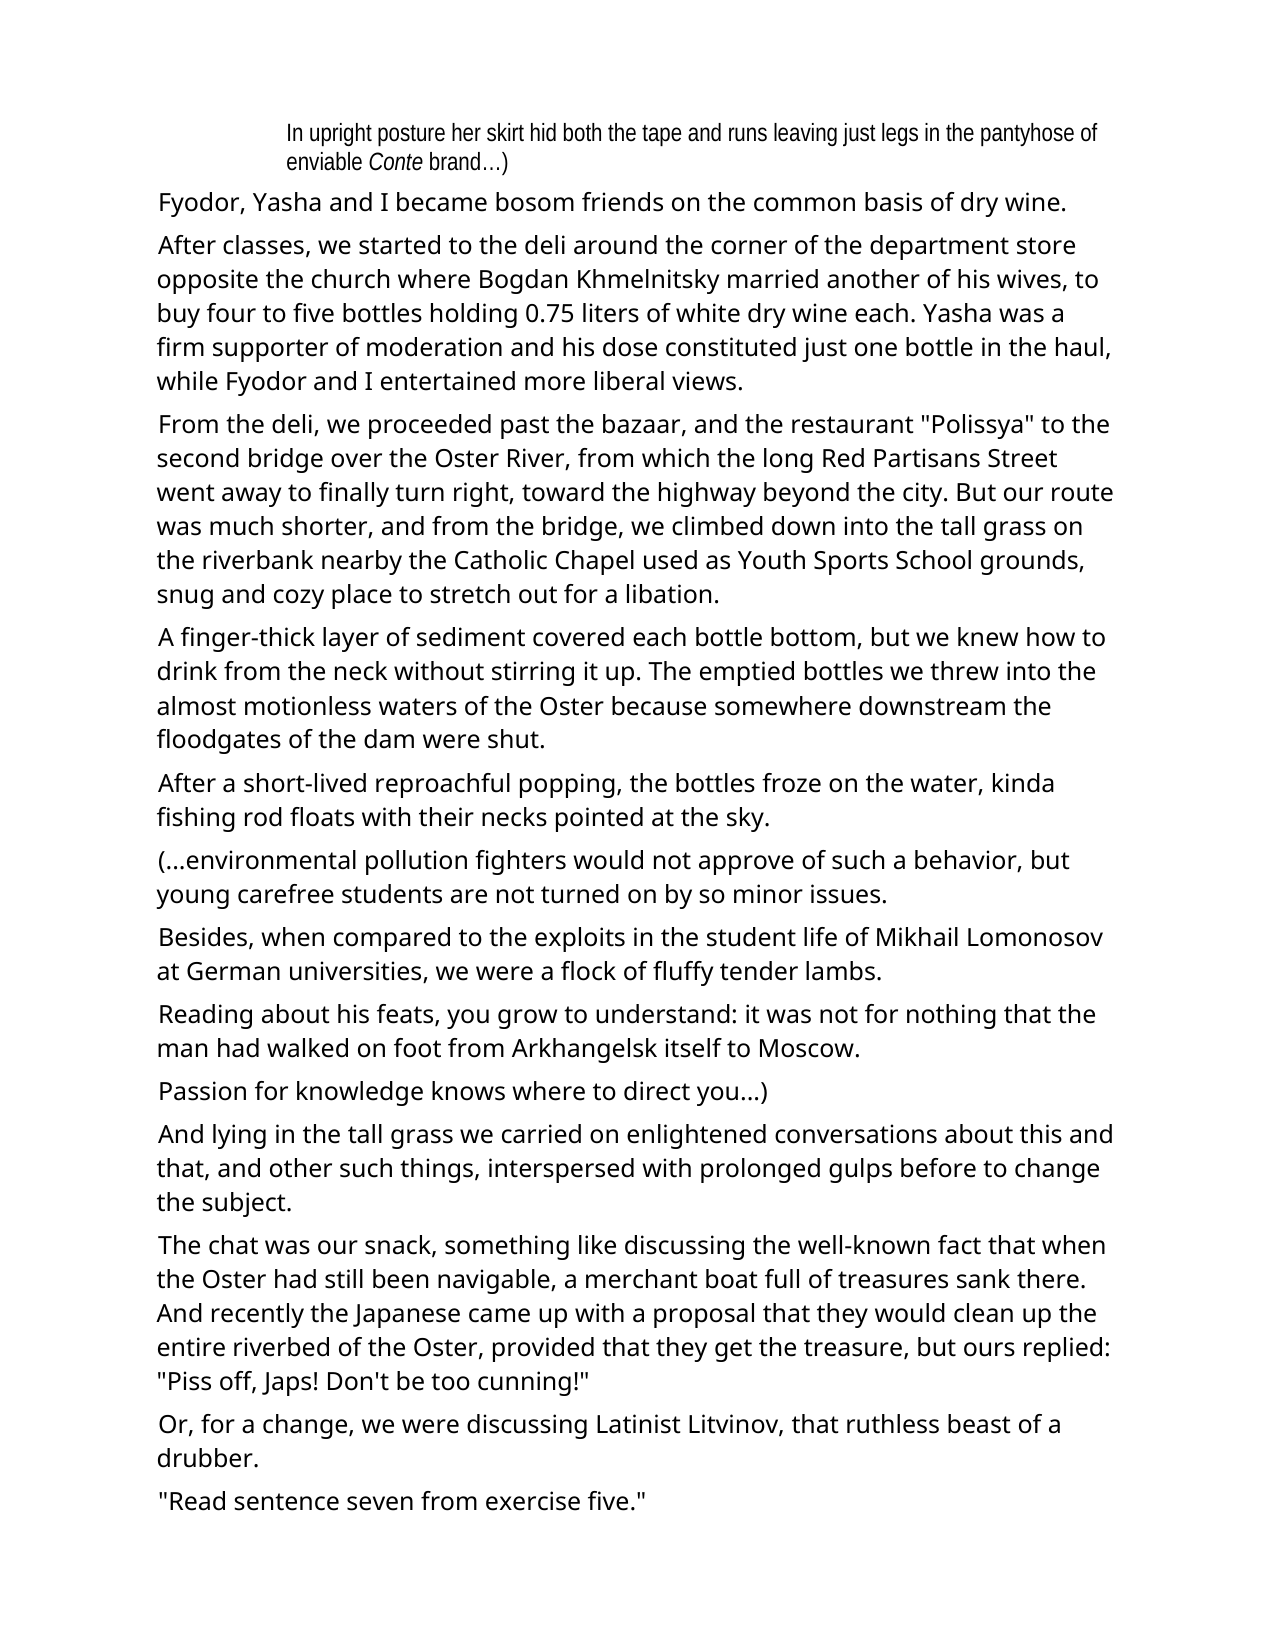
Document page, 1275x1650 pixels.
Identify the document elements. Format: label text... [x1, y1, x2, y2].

text From the deli, we proceeded past the bazaar, and the restaurant "Polissya" to the second bridge over the Oster River, from which the long Red Partisans Street went away to finally turn right, toward the highway beyond the city. But our route was much shorter, and from the bridge, we climbed down into the tall grass on the riverbank nearby the Catholic Chapel used as Youth Sports School grounds, snug and cozy place to stretch out for a libation. [156, 407, 1118, 611]
text And lying in the tall grass we carried on enlightened conversations about this and that, and other such things, interspersed with prolonged gulps before to change the subject. [156, 1117, 1118, 1219]
text After classes, we started to the deli around the corner of the department store opposite the church where Bogdan Khmelnitsky married another of his wives, to buy four to five bottles holding 0.75 liters of white dry wine each. Yasha was a firm supporter of moderation and his dose constituted just one bottle in the haul, while Fyodor and I entertained more liberal views. [156, 227, 1118, 398]
list In upright posture her skirt hid both the tape and runs leaving just legs in the pantyhose of enviable Conte brand…) [286, 118, 1118, 175]
text Reading about his feats, you grow to understand: it was not for nothing that the man had walked on foot from Arkhangelsk itself to Moscow. [156, 996, 1118, 1064]
text The chat was our snack, something like discussing the well-known fact that when the Oster had still been navigable, a merchant boat full of treasures sank there. And recently the Japanese came up with a proposal that they would clean up the entire riverbed of the Oster, provided that they get the treasure, but ours replied: "Piss off, Japs! Don't be too cunning!" [156, 1228, 1118, 1398]
text (...environmental pollution fighters would not approve of such a behavior, but young carefree students are not turned on by so minor issues. [156, 842, 1118, 910]
text "Read sentence seven from exercise five." [156, 1484, 1118, 1518]
text Fyodor, Yasha and I became bosom friends on the common basis of dry wine. [156, 184, 1118, 218]
text After a short-lived reproachful popping, the bottles froze on the water, kinda fishing rod floats with their necks pointed at the sky. [156, 765, 1118, 833]
text A finger-thick layer of sediment covered each bottle bottom, but we knew how to drink from the neck without stirring it up. The emptied bottles we threw into the almost motionless waters of the Oster because somewhere downstream the floodgates of the dam were shut. [156, 620, 1118, 756]
text Passion for knowledge knows where to direct you...) [156, 1073, 1118, 1108]
text Besides, when compared to the exploits in the student life of Mikhail Lomonosov at German universities, we were a flock of fluffy tender lambs. [156, 919, 1118, 987]
text Or, for a change, we were discussing Latinist Litvinov, that ruthless beast of a drubber. [156, 1407, 1118, 1475]
